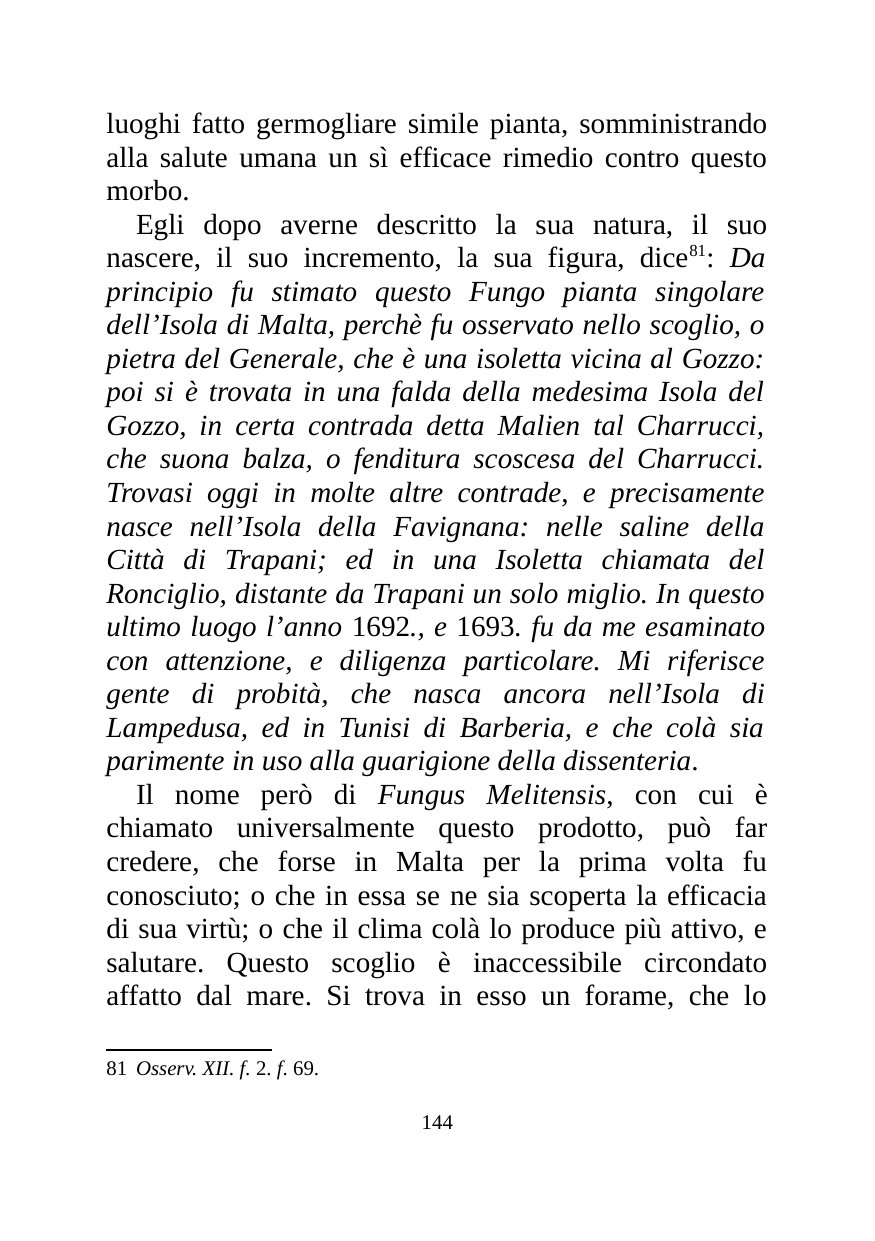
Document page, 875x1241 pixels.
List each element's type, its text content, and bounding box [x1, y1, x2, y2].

text Osserv. XII. f. 2. f. 69. [106, 1056, 768, 1080]
text luoghi fatto germogliare simile pianta, somministrando alla salute umana un sì efficace rimedio contro questo morbo. [106, 106, 768, 207]
text Il nome però di Fungus Melitensis, con cui è chiamato universalmente questo prodotto, può far credere, che forse in Malta per la prima volta fu conosciuto; o che in essa se ne sia scoperta la efficacia di sua virtù; o che il clima colà lo produce più attivo, e salutare. Questo scoglio è inaccessibile circondato affatto dal mare. Si trova in esso un forame, che lo [106, 777, 768, 1012]
text Egli dopo averne descritto la sua natura, il suo nascere, il suo incremento, la sua figura, dice: Da principio fu stimato questo Fungo pianta singolare dell’Isola di Malta, perchè fu osservato nello scoglio, o pietra del Generale, che è una isoletta vicina al Gozzo: poi si è trovata in una falda della medesima Isola del Gozzo, in certa contrada detta Malien tal Charrucci, che suona balza, o fenditura scoscesa del Charrucci. Trovasi oggi in molte altre contrade, e precisamente nasce nell’Isola della Favignana: nelle saline della Città di Trapani; ed in una Isoletta chiamata del Ronciglio, distante da Trapani un solo miglio. In questo ultimo luogo l’anno 1692., e 1693. fu da me esaminato con attenzione, e diligenza particolare. Mi riferisce gente di probità, che nasca ancora nell’Isola di Lampedusa, ed in Tunisi di Barberia, e che colà sia parimente in uso alla guarigione della dissenteria. [106, 207, 768, 777]
